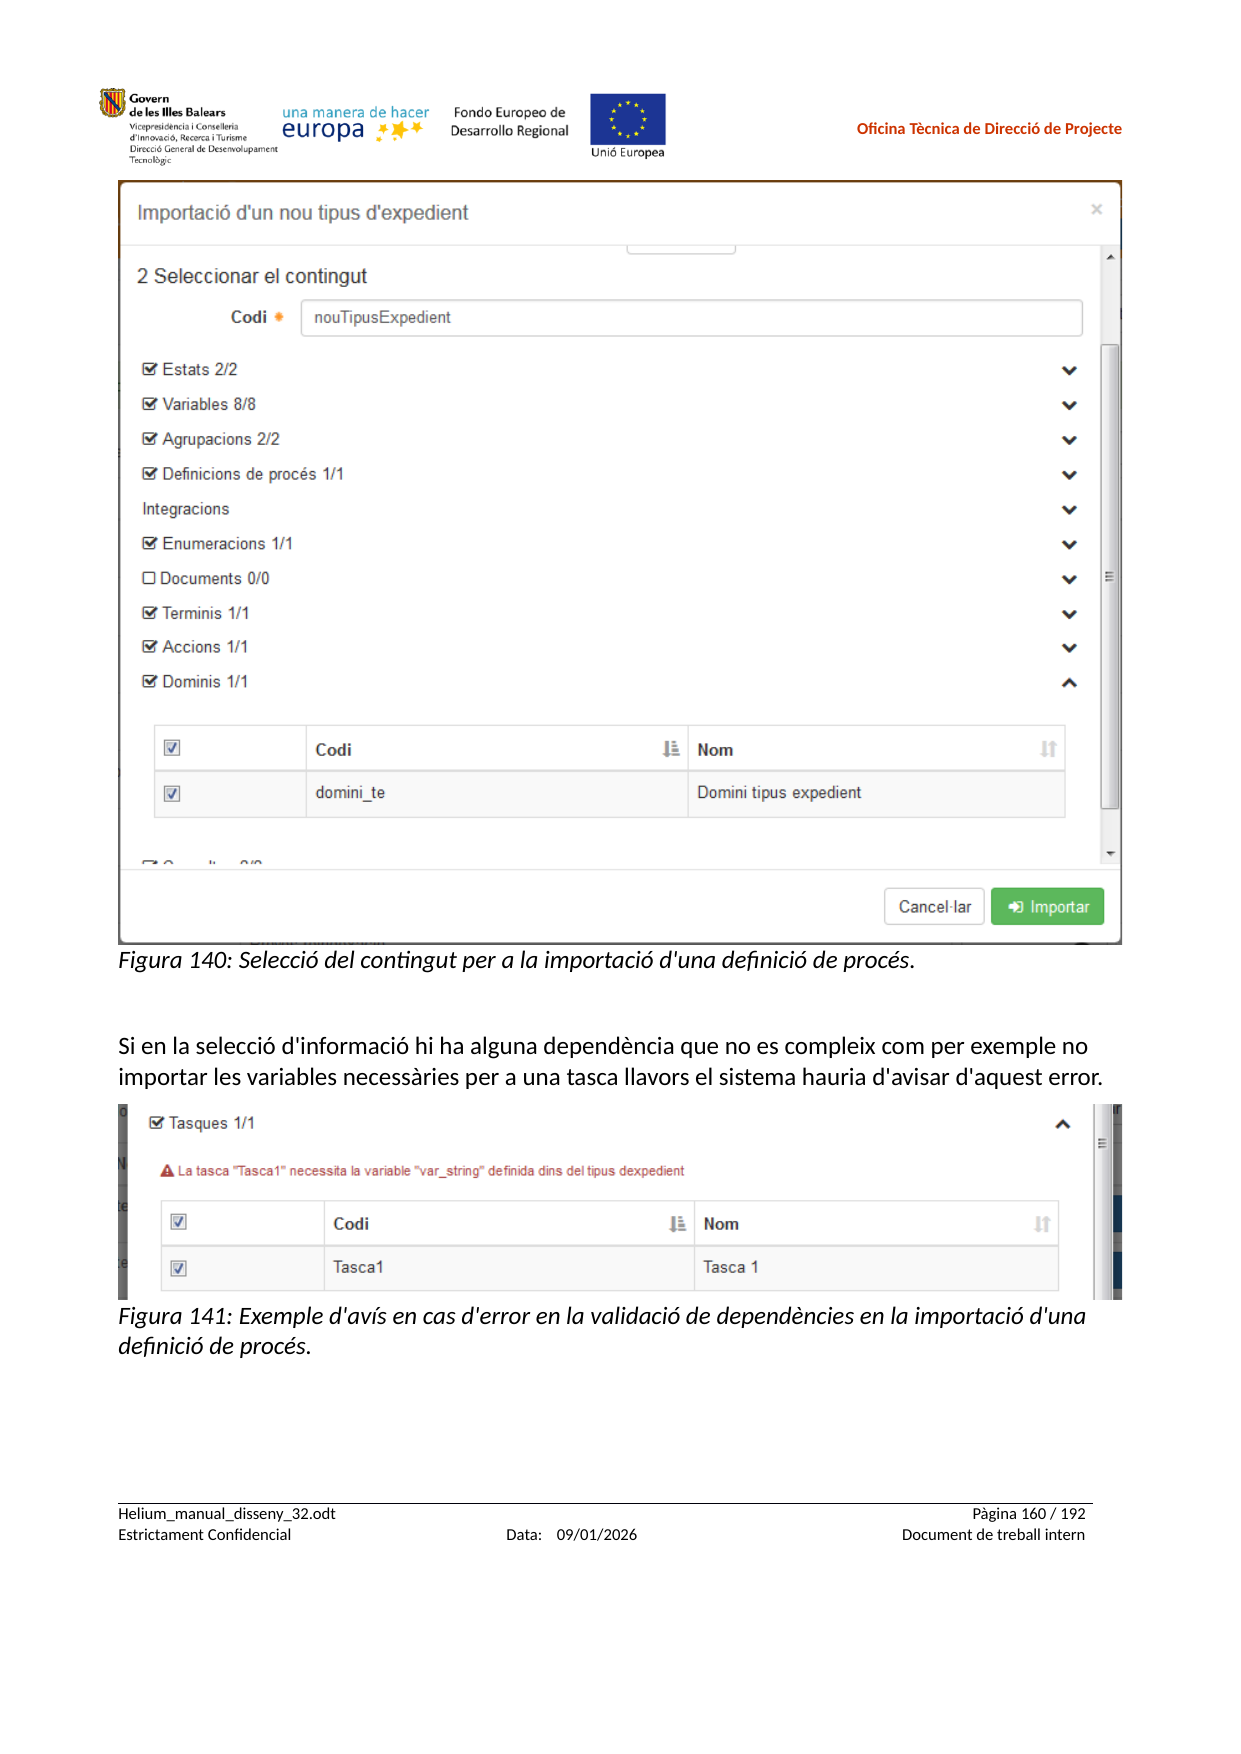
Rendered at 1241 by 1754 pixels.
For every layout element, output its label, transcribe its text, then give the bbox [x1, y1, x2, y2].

picture [118, 1104, 1123, 1300]
picture [99, 87, 668, 166]
text Figura 140: Selecció del contingut per a la importació d'una definició de procés. [118, 945, 1122, 975]
text Figura 141: Exemple d'avís en cas d'error en la validació de dependències en la importació d'una definició de procés. [118, 1300, 1122, 1361]
picture [118, 180, 1123, 945]
text Si en la selecció d'informació hi ha alguna dependència que no es compleix com per exemple no importar les variables necessàries per a una tasca llavors el sistema hauria d'avisar d'aquest error. [118, 1031, 1122, 1092]
